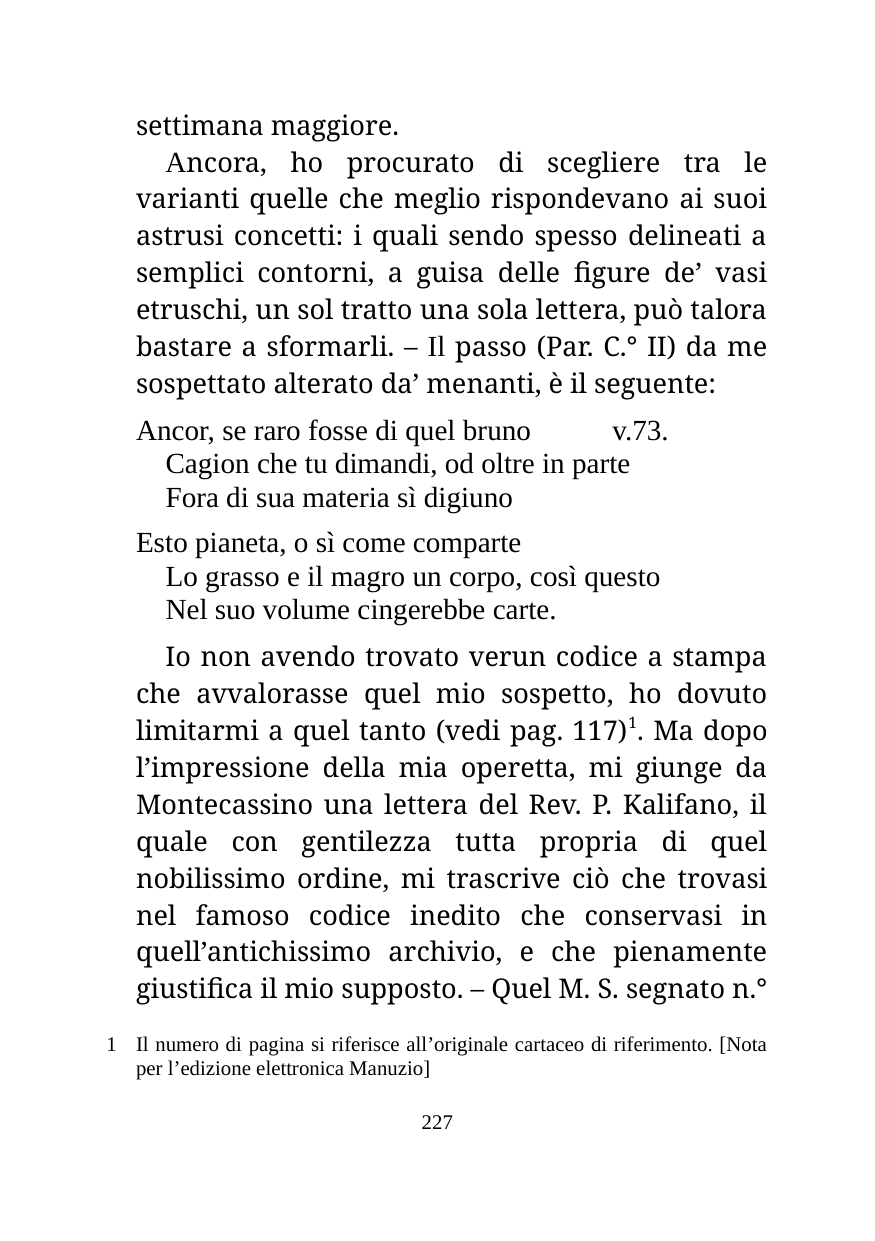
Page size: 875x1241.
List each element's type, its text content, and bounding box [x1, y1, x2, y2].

text Ancora, ho procurato di scegliere tra le varianti quelle che meglio rispondevano ai suoi astrusi concetti: i quali sendo spesso delineati a semplici contorni, a guisa delle figure de’ vasi etruschi, un sol tratto una sola lettera, può talora bastare a sformarli. – Il passo (Par. C.° II) da me sospettato alterato da’ menanti, è il seguente: [136, 143, 768, 401]
text Io non avendo trovato verun codice a stampa che avvalorasse quel mio sospetto, ho dovuto limitarmi a quel tanto (vedi pag. 117). Ma dopo l’impressione della mia operetta, mi giunge da Montecassino una lettera del Rev. P. Kalifano, il quale con gentilezza tutta propria di quel nobilissimo ordine, mi trascrive ciò che trovasi nel famoso codice inedito che conservasi in quell’antichissimo archivio, e che pienamente giustifica il mio supposto. – Quel M. S. segnato n.° [136, 638, 768, 1007]
text Esto pianeta, o sì come comparte Lo grasso e il magro un corpo, così questo Nel suo volume cingerebbe carte. [136, 525, 709, 626]
text Ancor, se raro fosse di quel bruno v.73. Cagion che tu dimandi, od oltre in parte Fora di sua materia sì digiuno [136, 413, 709, 514]
text settimana maggiore. [136, 106, 768, 143]
text Il numero di pagina si riferisce all’originale cartaceo di riferimento. [Nota per l’edizione elettronica Manuzio] [106, 1032, 768, 1080]
